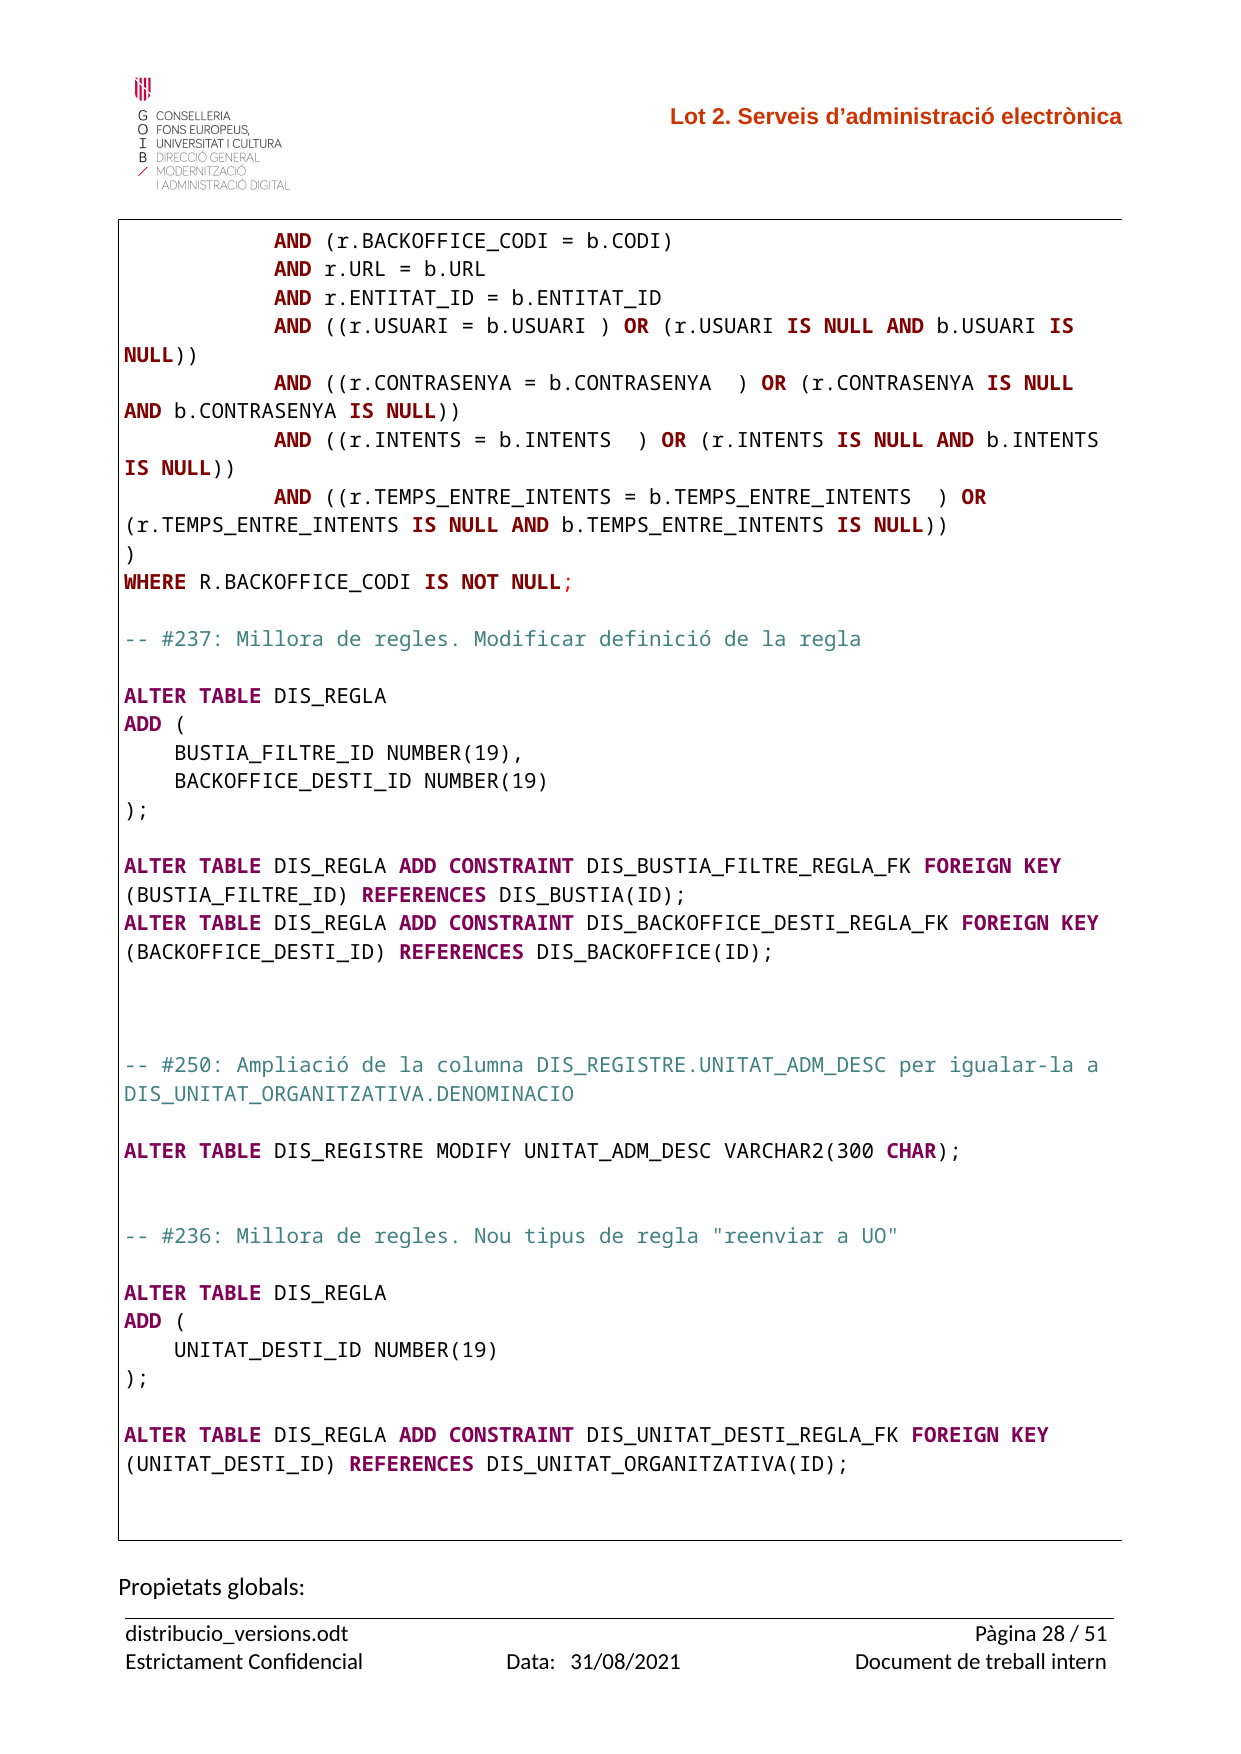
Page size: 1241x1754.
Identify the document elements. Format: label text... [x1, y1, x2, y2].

table_header AND (r.BACKOFFICE_CODI = b.CODI) AND r.URL = b.URL AND r.ENTITAT_ID = b.ENTITAT_ID AND ((r.USUARI = b.USUARI ) OR (r.USUARI IS NULL AND b.USUARI IS NULL)) AND ((r.CONTRASENYA = b.CONTRASENYA ) OR (r.CONTRASENYA IS NULL AND b.CONTRASENYA IS NULL)) AND ((r.INTENTS = b.INTENTS ) OR (r.INTENTS IS NULL AND b.INTENTS IS NULL)) AND ((r.TEMPS_ENTRE_INTENTS = b.TEMPS_ENTRE_INTENTS ) OR (r.TEMPS_ENTRE_INTENTS IS NULL AND b.TEMPS_ENTRE_INTENTS IS NULL)) ) WHERE R.BACKOFFICE_CODI IS NOT NULL; -- #237: Millora de regles. Modificar definició de la regla ALTER TABLE DIS_REGLA ADD ( BUSTIA_FILTRE_ID NUMBER(19), BACKOFFICE_DESTI_ID NUMBER(19) ); ALTER TABLE DIS_REGLA ADD CONSTRAINT DIS_BUSTIA_FILTRE_REGLA_FK FOREIGN KEY (BUSTIA_FILTRE_ID) REFERENCES DIS_BUSTIA(ID); ALTER TABLE DIS_REGLA ADD CONSTRAINT DIS_BACKOFFICE_DESTI_REGLA_FK FOREIGN KEY (BACKOFFICE_DESTI_ID) REFERENCES DIS_BACKOFFICE(ID); -- #250: Ampliació de la columna DIS_REGISTRE.UNITAT_ADM_DESC per igualar-la a DIS_UNITAT_ORGANITZATIVA.DENOMINACIO ALTER TABLE DIS_REGISTRE MODIFY UNITAT_ADM_DESC VARCHAR2(300 CHAR); -- #236: Millora de regles. Nou tipus de regla "reenviar a UO" ALTER TABLE DIS_REGLA ADD ( UNITAT_DESTI_ID NUMBER(19) ); ALTER TABLE DIS_REGLA ADD CONSTRAINT DIS_UNITAT_DESTI_REGLA_FK FOREIGN KEY (UNITAT_DESTI_ID) REFERENCES DIS_UNITAT_ORGANITZATIVA(ID); [119, 220, 1122, 1540]
text Propietats globals: [118, 1571, 1122, 1602]
picture [126, 70, 299, 197]
